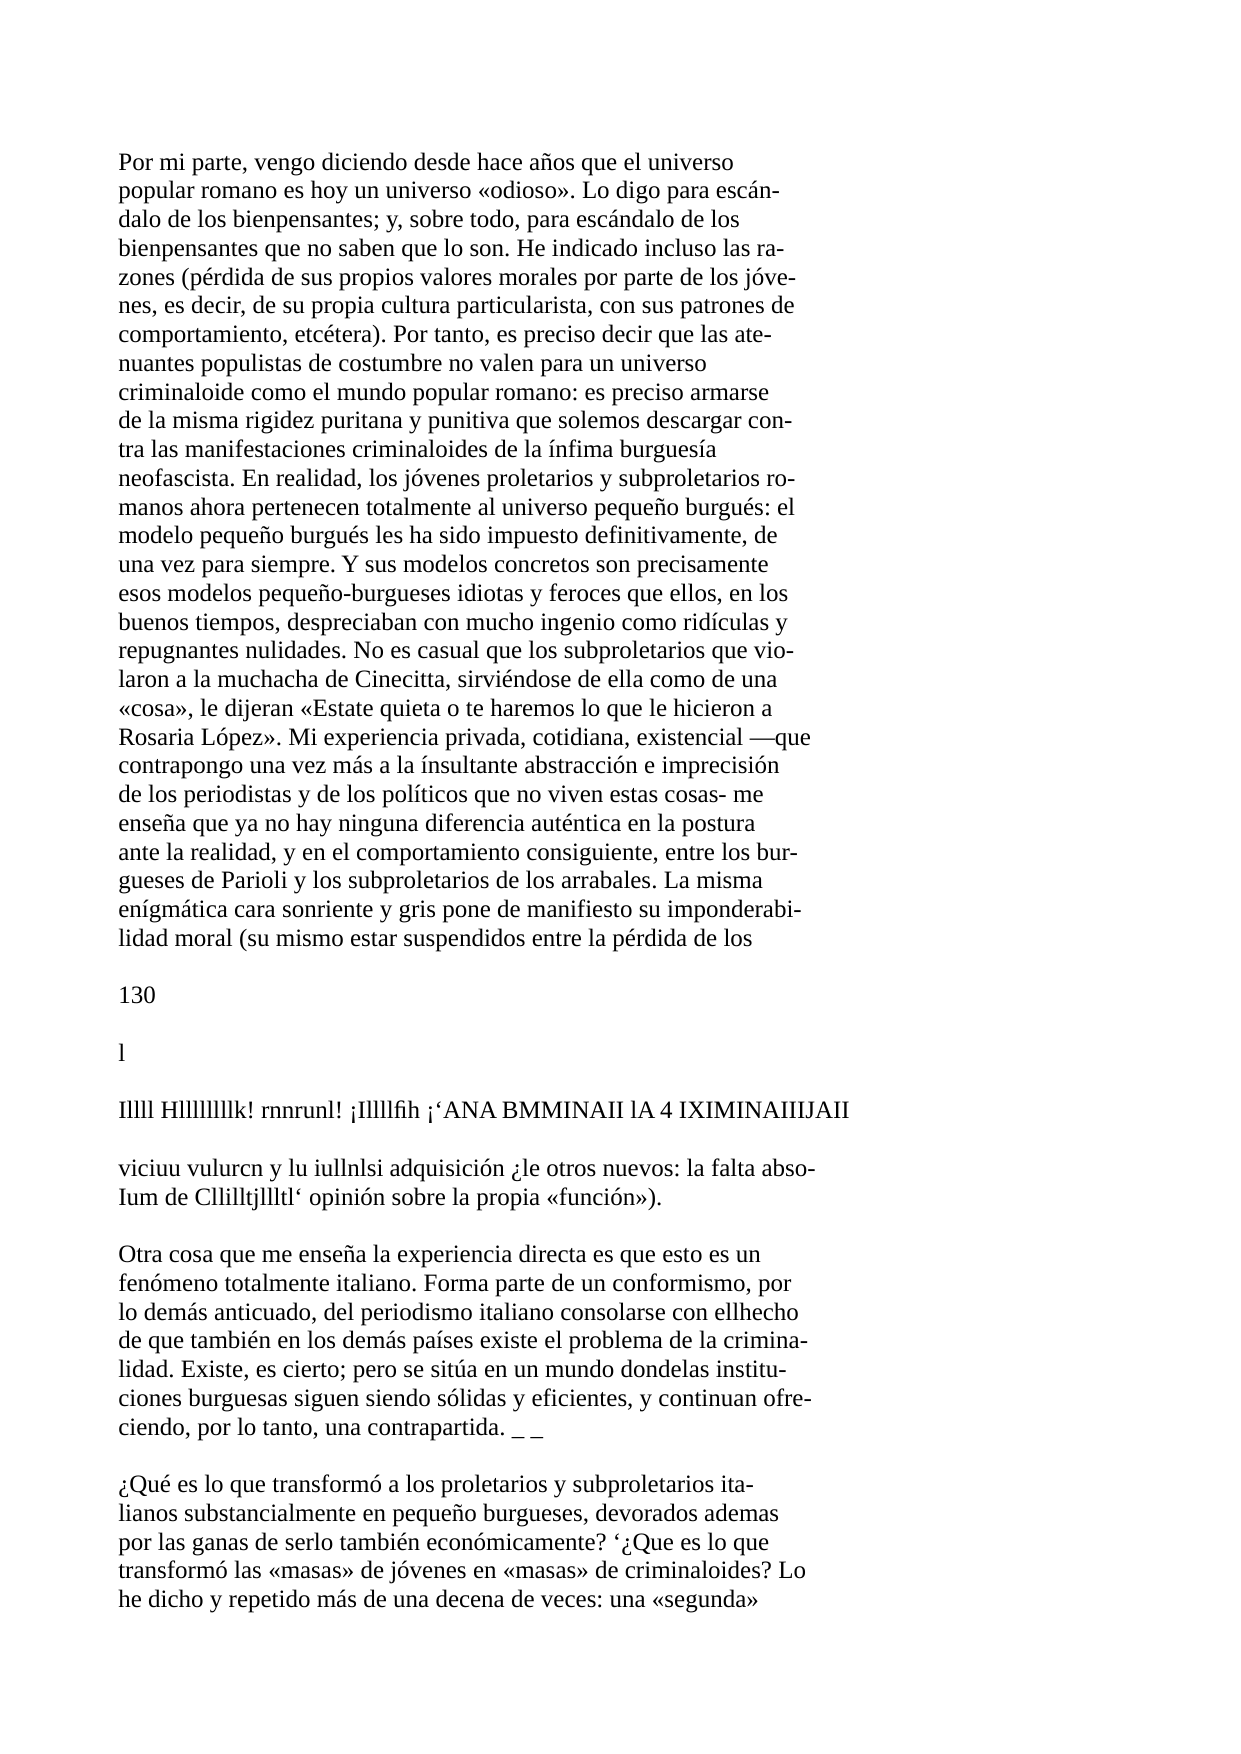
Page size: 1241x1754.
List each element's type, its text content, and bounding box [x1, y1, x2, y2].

text «cosa», le dijeran «Estate quieta o te haremos lo que le hicieron a [118, 693, 1122, 722]
text 130 [118, 981, 1122, 1009]
text Por mi parte, vengo diciendo desde hace años que el universo [118, 147, 1122, 176]
text gueses de Parioli y los subproletarios de los arrabales. La misma [118, 866, 1122, 894]
text tra las manifestaciones criminaloides de la ínfima burguesía [118, 434, 1122, 463]
text comportamiento, etcétera). Por tanto, es preciso decir que las ate- [118, 319, 1122, 348]
text ciendo, por lo tanto, una contrapartida. _ _ [118, 1412, 1122, 1441]
text lidad. Existe, es cierto; pero se sitúa en un mundo dondelas institu- [118, 1354, 1122, 1383]
text enseña que ya no hay ninguna diferencia auténtica en la postura [118, 808, 1122, 837]
text ¿Qué es lo que transformó a los proletarios y subproletarios ita- [118, 1469, 1122, 1498]
text buenos tiempos, despreciaban con mucho ingenio como ridículas y [118, 607, 1122, 636]
text ante la realidad, y en el comportamiento consiguiente, entre los bur- [118, 837, 1122, 866]
text enígmática cara sonriente y gris pone de manifiesto su imponderabi- [118, 894, 1122, 923]
text repugnantes nulidades. No es casual que los subproletarios que vio- [118, 636, 1122, 664]
text fenómeno totalmente italiano. Forma parte de un conformismo, por [118, 1268, 1122, 1297]
text por las ganas de serlo también económicamente? ‘¿Que es lo que [118, 1527, 1122, 1556]
text transformó las «masas» de jóvenes en «masas» de criminaloides? Lo [118, 1556, 1122, 1584]
text nes, es decir, de su propia cultura particularista, con sus patrones de [118, 291, 1122, 319]
text zones (pérdida de sus propios valores morales por parte de los jóve- [118, 262, 1122, 291]
text neofascista. En realidad, los jóvenes proletarios y subproletarios ro- [118, 463, 1122, 492]
text Illll Hllllllllk! rnnrunl! ¡Illllﬁh ¡‘ANA BMMINAII lA 4 IXIMINAIIIJAII [118, 1096, 1122, 1124]
text l [118, 1038, 1122, 1067]
text bienpensantes que no saben que lo son. He indicado incluso las ra- [118, 233, 1122, 262]
text criminaloide como el mundo popular romano: es preciso armarse [118, 377, 1122, 406]
text popular romano es hoy un universo «odioso». Lo digo para escán- [118, 176, 1122, 204]
text Rosaria López». Mi experiencia privada, cotidiana, existencial —que [118, 722, 1122, 751]
text Ium de Cllilltjllltl‘ opinión sobre la propia «función»). [118, 1182, 1122, 1211]
text lidad moral (su mismo estar suspendidos entre la pérdida de los [118, 923, 1122, 952]
text laron a la muchacha de Cinecitta, sirviéndose de ella como de una [118, 664, 1122, 693]
text viciuu vulurcn y lu iullnlsi adquisición ¿le otros nuevos: la falta abso- [118, 1153, 1122, 1182]
text he dicho y repetido más de una decena de veces: una «segunda» [118, 1584, 1122, 1613]
text una vez para siempre. Y sus modelos concretos son precisamente [118, 549, 1122, 578]
text lo demás anticuado, del periodismo italiano consolarse con ellhecho [118, 1297, 1122, 1326]
text Otra cosa que me enseña la experiencia directa es que esto es un [118, 1239, 1122, 1268]
text contrapongo una vez más a la ínsultante abstracción e imprecisión [118, 751, 1122, 779]
text lianos substancialmente en pequeño burgueses, devorados ademas [118, 1498, 1122, 1527]
text nuantes populistas de costumbre no valen para un universo [118, 348, 1122, 377]
text ciones burguesas siguen siendo sólidas y eficientes, y continuan ofre- [118, 1383, 1122, 1412]
text de que también en los demás países existe el problema de la crimina- [118, 1326, 1122, 1354]
text manos ahora pertenecen totalmente al universo pequeño burgués: el [118, 492, 1122, 521]
text dalo de los bienpensantes; y, sobre todo, para escándalo de los [118, 204, 1122, 233]
text esos modelos pequeño-burgueses idiotas y feroces que ellos, en los [118, 578, 1122, 607]
text de los periodistas y de los políticos que no viven estas cosas- me [118, 779, 1122, 808]
text de la misma rigidez puritana y punitiva que solemos descargar con- [118, 406, 1122, 434]
text modelo pequeño burgués les ha sido impuesto definitivamente, de [118, 521, 1122, 549]
